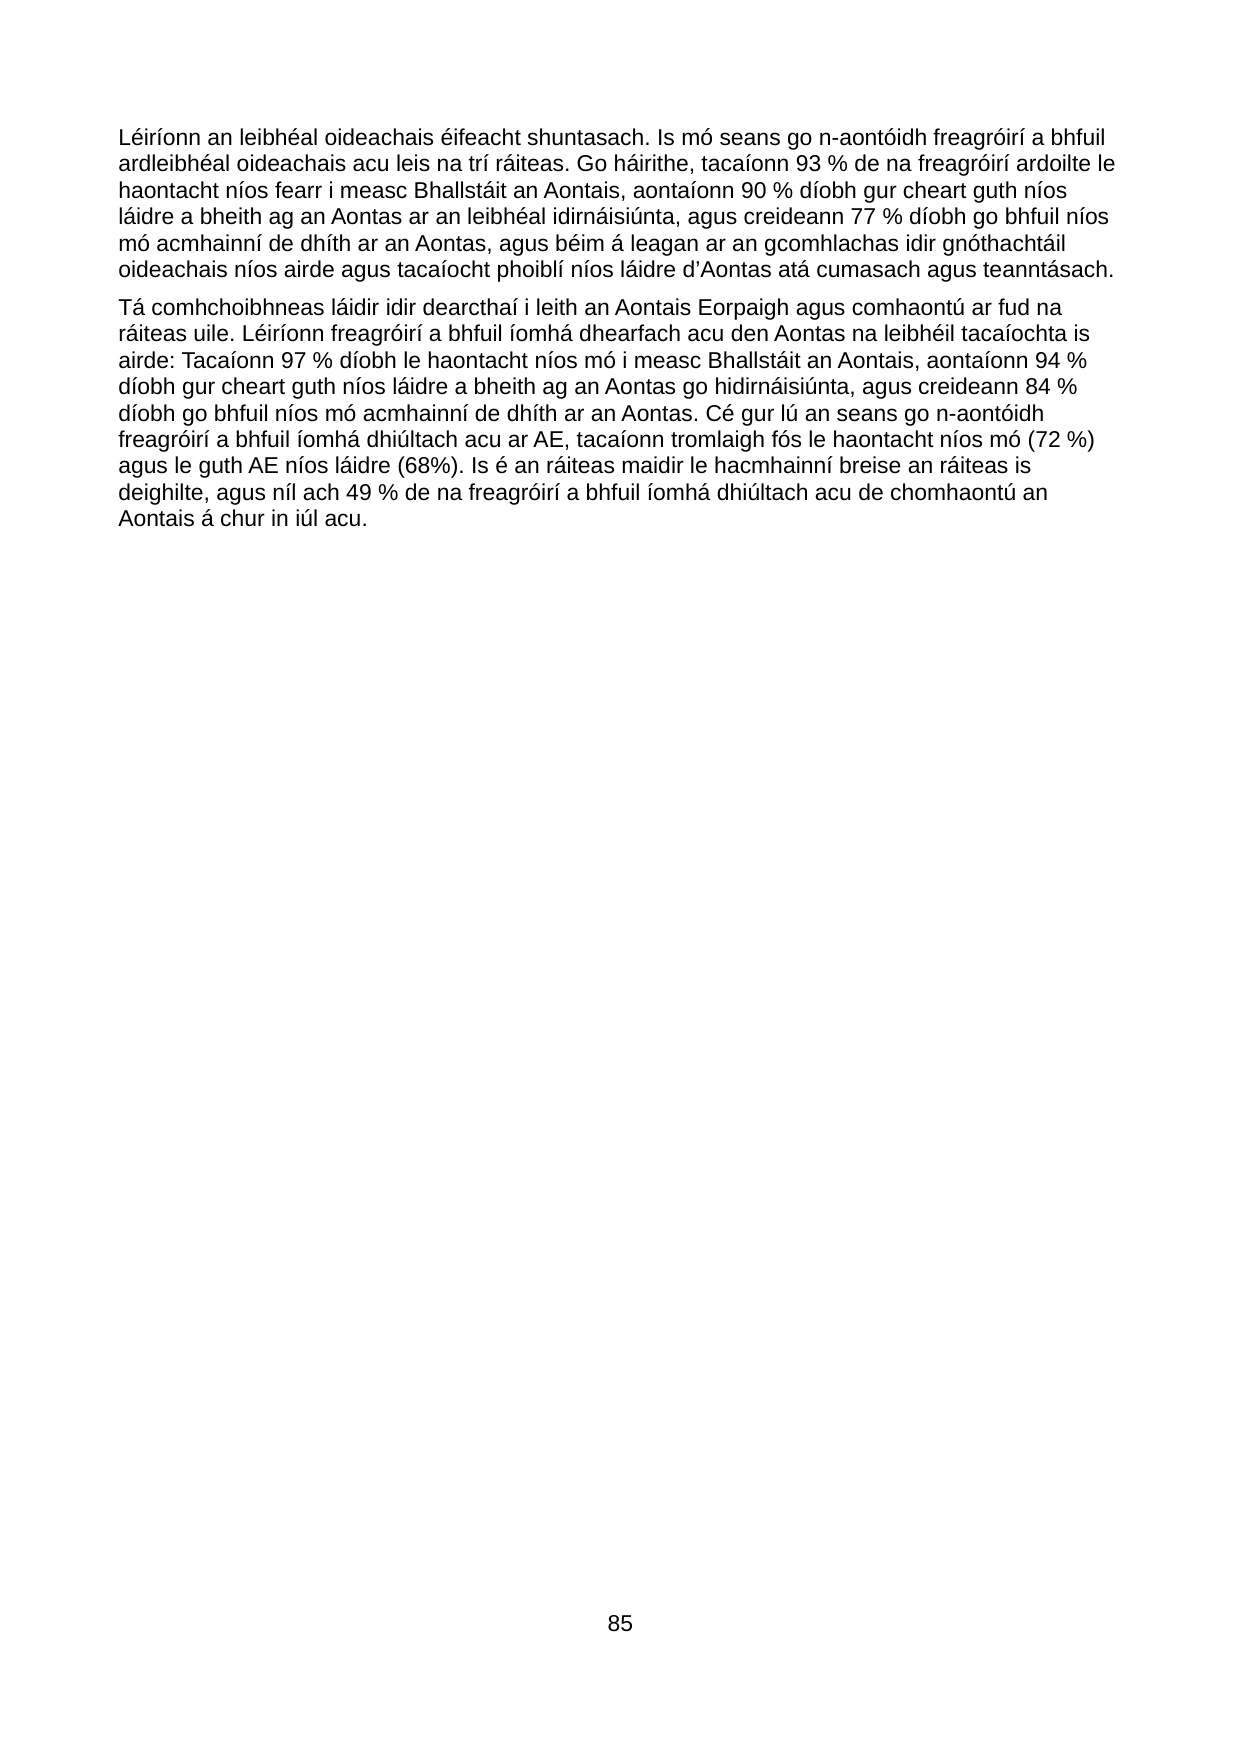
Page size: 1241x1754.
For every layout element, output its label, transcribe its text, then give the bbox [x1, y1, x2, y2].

text Léiríonn an leibhéal oideachais éifeacht shuntasach. Is mó seans go n-aontóidh freagróirí a bhfuil ardleibhéal oideachais acu leis na trí ráiteas. Go háirithe, tacaíonn 93 % de na freagróirí ardoilte le haontacht níos fearr i measc Bhallstáit an Aontais, aontaíonn 90 % díobh gur cheart guth níos láidre a bheith ag an Aontas ar an leibhéal idirnáisiúnta, agus creideann 77 % díobh go bhfuil níos mó acmhainní de dhíth ar an Aontas, agus béim á leagan ar an gcomhlachas idir gnóthachtáil oideachais níos airde agus tacaíocht phoiblí níos láidre d’Aontas atá cumasach agus teanntásach. [118, 124, 1122, 282]
text Tá comhchoibhneas láidir idir dearcthaí i leith an Aontais Eorpaigh agus comhaontú ar fud na ráiteas uile. Léiríonn freagróirí a bhfuil íomhá dhearfach acu den Aontas na leibhéil tacaíochta is airde: Tacaíonn 97 % díobh le haontacht níos mó i measc Bhallstáit an Aontais, aontaíonn 94 % díobh gur cheart guth níos láidre a bheith ag an Aontas go hidirnáisiúnta, agus creideann 84 % díobh go bhfuil níos mó acmhainní de dhíth ar an Aontas. Cé gur lú an seans go n-aontóidh freagróirí a bhfuil íomhá dhiúltach acu ar AE, tacaíonn tromlaigh fós le haontacht níos mó (72 %) agus le guth AE níos láidre (68%). Is é an ráiteas maidir le hacmhainní breise an ráiteas is deighilte, agus níl ach 49 % de na freagróirí a bhfuil íomhá dhiúltach acu de chomhaontú an Aontais á chur in iúl acu. [118, 294, 1122, 531]
